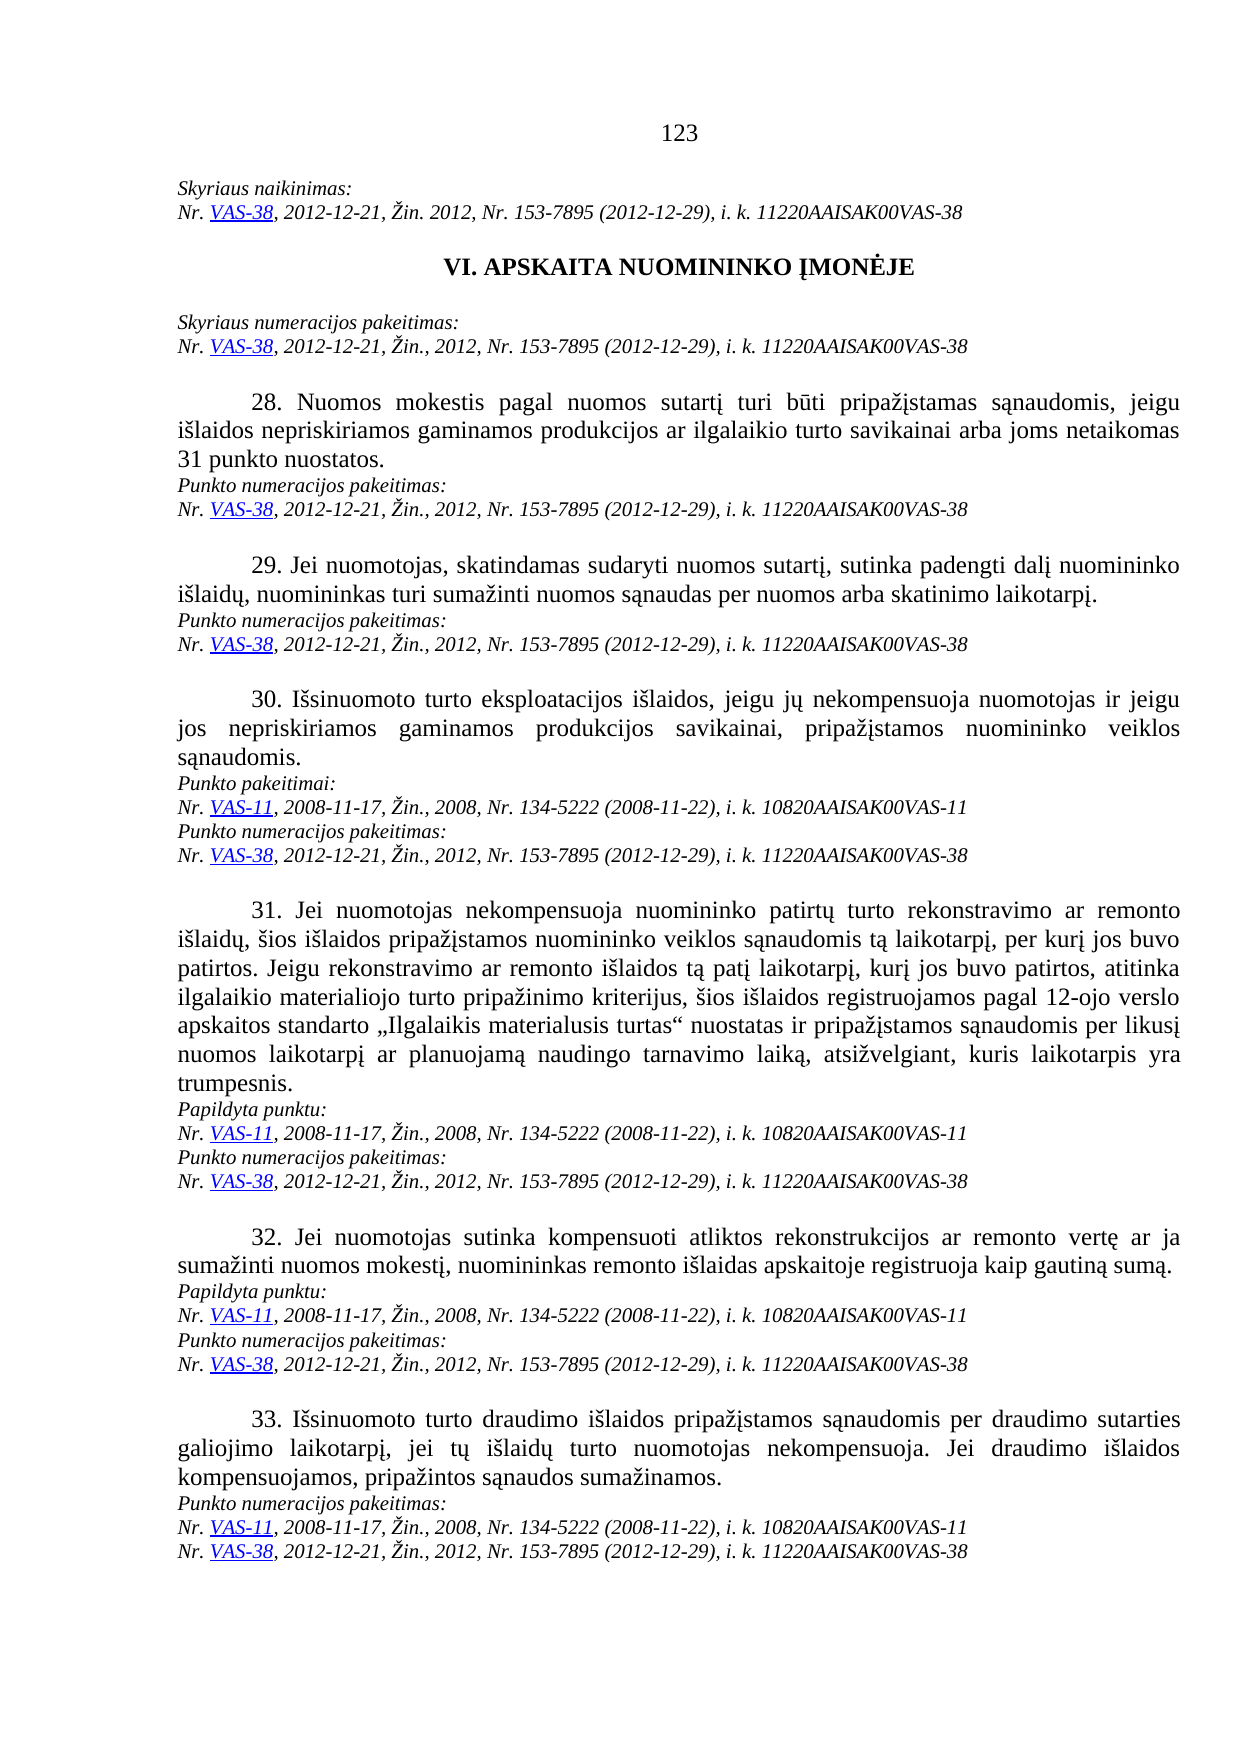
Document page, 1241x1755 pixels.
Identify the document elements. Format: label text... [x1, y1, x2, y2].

text Nr. VAS-38, 2012-12-21, Žin., 2012, Nr. 153-7895 (2012-12-29), i. k. 11220AAISAK00VAS-38 [177, 1539, 1181, 1563]
text Punkto numeracijos pakeitimas: [177, 473, 1181, 497]
text Punkto numeracijos pakeitimas: [177, 1145, 1181, 1169]
text Nr. VAS-38, 2012-12-21, Žin., 2012, Nr. 153-7895 (2012-12-29), i. k. 11220AAISAK00VAS-38 [177, 632, 1181, 656]
text 30. Išsinuomoto turto eksploatacijos išlaidos, jeigu jų nekompensuoja nuomotojas ir jeigu jos nepriskiriamos gaminamos produkcijos savikainai, pripažįstamos nuomininko veiklos sąnaudomis. [177, 684, 1181, 771]
text Nr. VAS-11, 2008-11-17, Žin., 2008, Nr. 134-5222 (2008-11-22), i. k. 10820AAISAK00VAS-11 [177, 1121, 1181, 1145]
text Nr. VAS-38, 2012-12-21, Žin., 2012, Nr. 153-7895 (2012-12-29), i. k. 11220AAISAK00VAS-38 [177, 843, 1181, 867]
text 32. Jei nuomotojas sutinka kompensuoti atliktos rekonstrukcijos ar remonto vertę ar ja sumažinti nuomos mokestį, nuomininkas remonto išlaidas apskaitoje registruoja kaip gautiną sumą. [177, 1222, 1181, 1279]
text Nr. VAS-38, 2012-12-21, Žin., 2012, Nr. 153-7895 (2012-12-29), i. k. 11220AAISAK00VAS-38 [177, 1352, 1181, 1376]
text Nr. VAS-38, 2012-12-21, Žin., 2012, Nr. 153-7895 (2012-12-29), i. k. 11220AAISAK00VAS-38 [177, 497, 1181, 521]
text Nr. VAS-38, 2012-12-21, Žin., 2012, Nr. 153-7895 (2012-12-29), i. k. 11220AAISAK00VAS-38 [177, 334, 1181, 358]
text Nr. VAS-11, 2008-11-17, Žin., 2008, Nr. 134-5222 (2008-11-22), i. k. 10820AAISAK00VAS-11 [177, 1303, 1181, 1327]
text Skyriaus naikinimas: [177, 176, 1181, 200]
text 33. Išsinuomoto turto draudimo išlaidos pripažįstamos sąnaudomis per draudimo sutarties galiojimo laikotarpį, jei tų išlaidų turto nuomotojas nekompensuoja. Jei draudimo išlaidos kompensuojamos, pripažintos sąnaudos sumažinamos. [177, 1404, 1181, 1491]
text 29. Jei nuomotojas, skatindamas sudaryti nuomos sutartį, sutinka padengti dalį nuomininko išlaidų, nuomininkas turi sumažinti nuomos sąnaudas per nuomos arba skatinimo laikotarpį. [177, 550, 1181, 607]
text 28. Nuomos mokestis pagal nuomos sutartį turi būti pripažįstamas sąnaudomis, jeigu išlaidos nepriskiriamos gaminamos produkcijos ar ilgalaikio turto savikainai arba joms netaikomas 31 punkto nuostatos. [177, 387, 1181, 473]
text Punkto pakeitimai: [177, 771, 1181, 795]
text Punkto numeracijos pakeitimas: [177, 1491, 1181, 1515]
text Skyriaus numeracijos pakeitimas: [177, 310, 1181, 334]
text Nr. VAS-11, 2008-11-17, Žin., 2008, Nr. 134-5222 (2008-11-22), i. k. 10820AAISAK00VAS-11 [177, 795, 1181, 819]
text Nr. VAS-38, 2012-12-21, Žin. 2012, Nr. 153-7895 (2012-12-29), i. k. 11220AAISAK00VAS-38 [177, 200, 1181, 224]
text Punkto numeracijos pakeitimas: [177, 819, 1181, 843]
text 31. Jei nuomotojas nekompensuoja nuomininko patirtų turto rekonstravimo ar remonto išlaidų, šios išlaidos pripažįstamos nuomininko veiklos sąnaudomis tą laikotarpį, per kurį jos buvo patirtos. Jeigu rekonstravimo ar remonto išlaidos tą patį laikotarpį, kurį jos buvo patirtos, atitinka ilgalaikio materialiojo turto pripažinimo kriterijus, šios išlaidos registruojamos pagal 12-ojo verslo apskaitos standarto „Ilgalaikis materialusis turtas“ nuostatas ir pripažįstamos sąnaudomis per likusį nuomos laikotarpį ar planuojamą naudingo tarnavimo laiką, atsižvelgiant, kuris laikotarpis yra trumpesnis. [177, 896, 1181, 1097]
text Punkto numeracijos pakeitimas: [177, 1327, 1181, 1352]
text VI. APSKAITA NUOMININKO ĮMONĖJE [177, 252, 1181, 281]
text Nr. VAS-38, 2012-12-21, Žin., 2012, Nr. 153-7895 (2012-12-29), i. k. 11220AAISAK00VAS-38 [177, 1169, 1181, 1193]
text Nr. VAS-11, 2008-11-17, Žin., 2008, Nr. 134-5222 (2008-11-22), i. k. 10820AAISAK00VAS-11 [177, 1515, 1181, 1539]
text Punkto numeracijos pakeitimas: [177, 607, 1181, 632]
text Papildyta punktu: [177, 1097, 1181, 1121]
text Papildyta punktu: [177, 1279, 1181, 1303]
